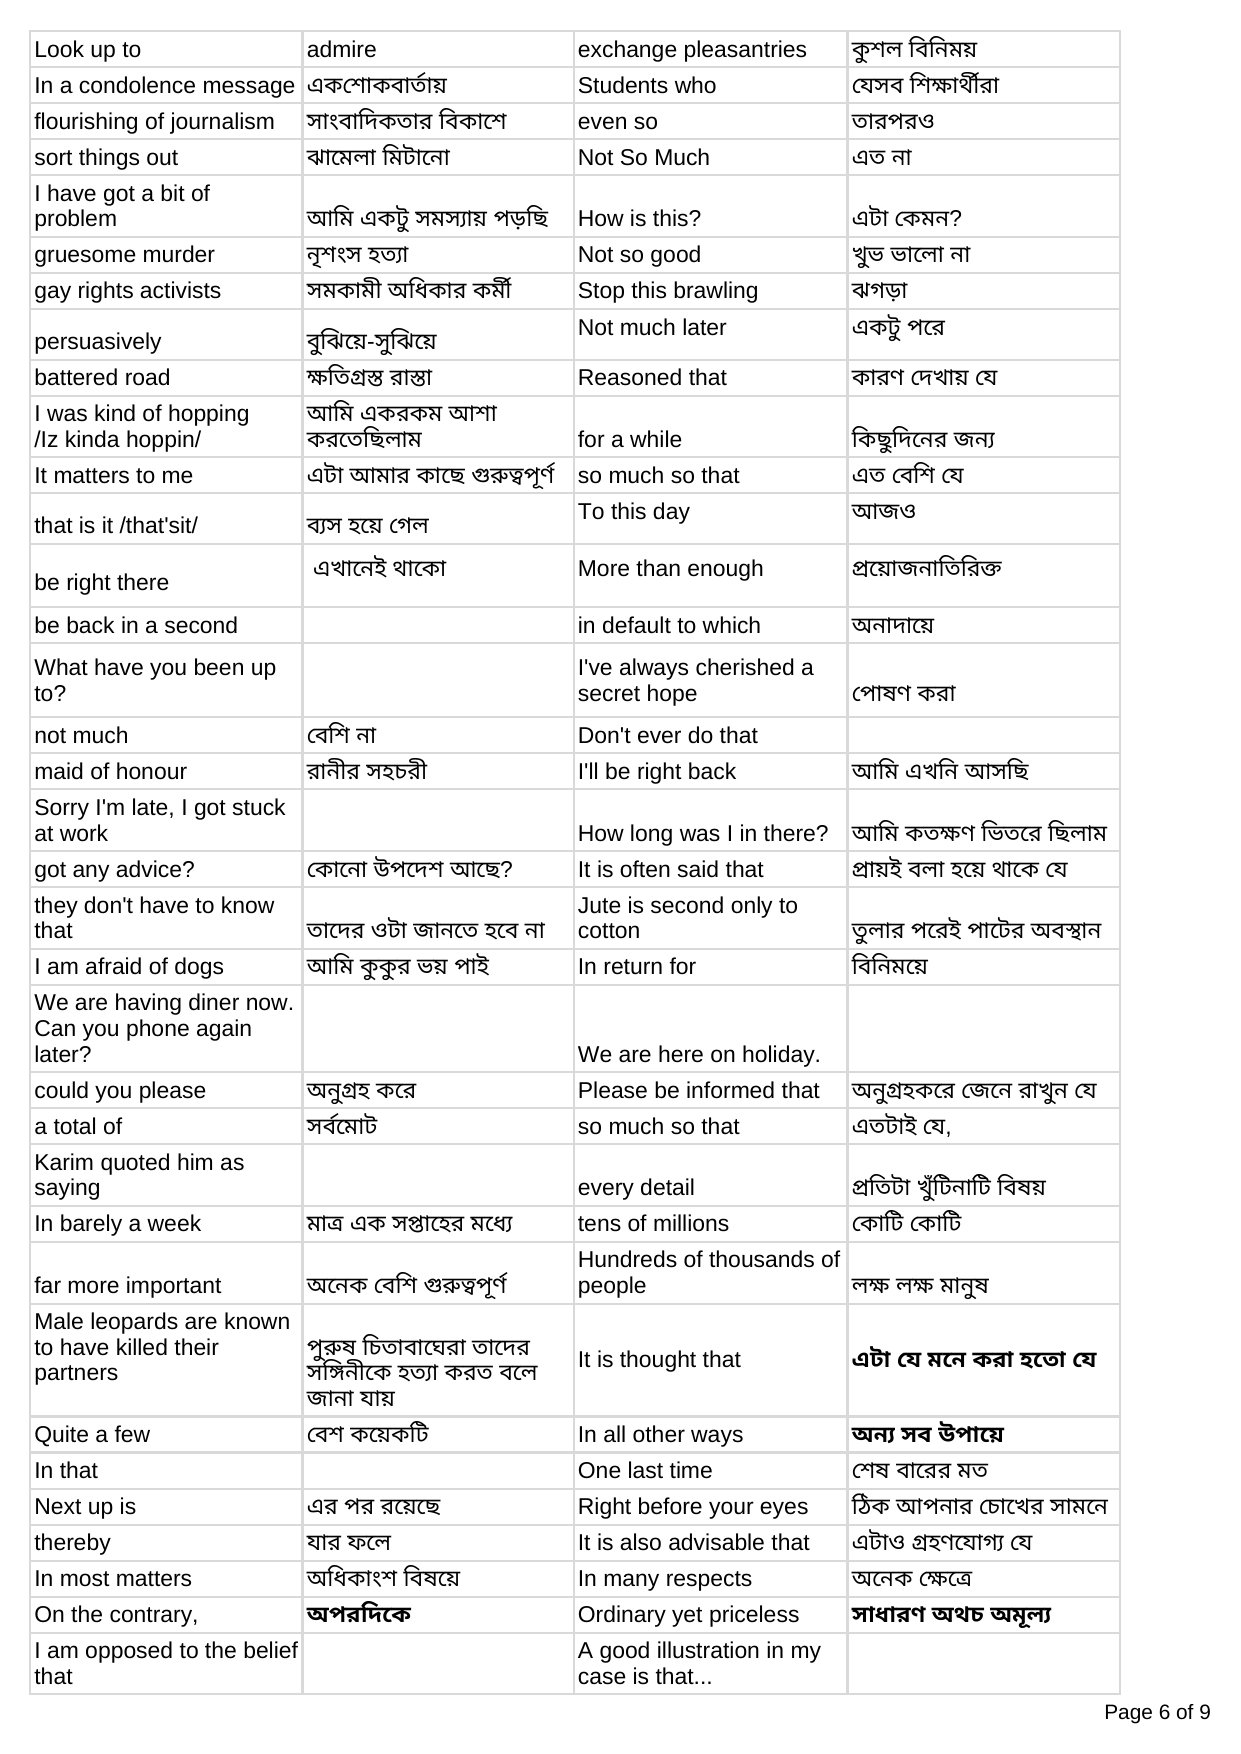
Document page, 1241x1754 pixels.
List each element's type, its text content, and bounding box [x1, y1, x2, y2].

table_cell In all other ways [575, 1418, 846, 1451]
table_cell sort things out [31, 140, 301, 174]
table_cell persuasively [31, 310, 301, 358]
table_cell মাত্র এক সপ্তাহের মধ্যে [304, 1207, 573, 1241]
table_cell অধিকাংশ বিষয়ে [304, 1562, 573, 1596]
table_cell একশোকবার্তায় [304, 68, 573, 102]
table_cell What have you been up to? [31, 644, 301, 716]
table_cell [849, 1634, 1119, 1693]
table_cell আমি একটু সমস্যায় পড়ছি [304, 176, 573, 236]
table_cell যার ফলে [304, 1526, 573, 1559]
table_cell More than enough [575, 545, 846, 606]
table_cell It is thought that [575, 1305, 846, 1415]
table_cell বিনিময়ে [849, 950, 1119, 984]
table_cell I'll be right back [575, 754, 846, 788]
table_cell আমি কুকুর ভয় পাই [304, 950, 573, 984]
table_cell [304, 986, 573, 1071]
table_cell It is also advisable that [575, 1526, 846, 1559]
table_cell Not so good [575, 238, 846, 272]
table_cell be back in a second [31, 608, 301, 642]
table_cell Next up is [31, 1490, 301, 1523]
table_cell Hundreds of thousands of people [575, 1243, 846, 1302]
table_cell কিছুদিনের জন্য [849, 397, 1119, 456]
table_cell এটা আমার কাছে গুরুত্বপূর্ণ [304, 458, 573, 492]
table_cell could you please [31, 1073, 301, 1107]
table_cell অনেক বেশি গুরুত্বপূর্ণ [304, 1243, 573, 1302]
table_cell In that [31, 1454, 301, 1487]
table_cell In a condolence message [31, 68, 301, 102]
table_cell It is often said that [575, 852, 846, 886]
table_cell even so [575, 104, 846, 138]
table_cell প্রতিটা খুঁটিনাটি বিষয় [849, 1145, 1119, 1205]
table_cell কারণ দেখায় যে [849, 361, 1119, 394]
table_cell এত না [849, 140, 1119, 174]
table_cell কোনো উপদেশ আছে? [304, 852, 573, 886]
table_cell In many respects [575, 1562, 846, 1596]
table_cell I am afraid of dogs [31, 950, 301, 984]
table_cell রানীর সহচরী [304, 754, 573, 788]
table_cell that is it /that'sit/ [31, 494, 301, 543]
table_cell আমি এখনি আসছি [849, 754, 1119, 788]
table_cell [304, 1145, 573, 1205]
table_cell [849, 718, 1119, 752]
table_cell একটু পরে [849, 310, 1119, 358]
table_cell এর পর রয়েছে [304, 1490, 573, 1523]
table_cell এতটাই যে, [849, 1109, 1119, 1143]
table_cell every detail [575, 1145, 846, 1205]
table_cell এখানেই থাকো [304, 545, 573, 606]
table_cell Not So Much [575, 140, 846, 174]
table_cell এটা কেমন? [849, 176, 1119, 236]
table_cell এত বেশি যে [849, 458, 1119, 492]
table_cell [849, 986, 1119, 1071]
table_cell I've always cherished a secret hope [575, 644, 846, 716]
table_cell tens of millions [575, 1207, 846, 1241]
table_cell [304, 608, 573, 642]
table_cell thereby [31, 1526, 301, 1559]
table_cell বেশ কয়েকটি [304, 1418, 573, 1451]
table_cell [304, 644, 573, 716]
table_cell তারপরও [849, 104, 1119, 138]
table_cell gruesome murder [31, 238, 301, 272]
table_cell বেশি না [304, 718, 573, 752]
table_cell Students who [575, 68, 846, 102]
table_cell [304, 1454, 573, 1487]
table_cell [304, 790, 573, 850]
table_cell One last time [575, 1454, 846, 1487]
table_cell অনুগ্রহকরে জেনে রাখুন যে [849, 1073, 1119, 1107]
table_cell ঠিক আপনার চোখের সামনে [849, 1490, 1119, 1523]
table_cell আজও [849, 494, 1119, 543]
table_cell maid of honour [31, 754, 301, 788]
table_cell কুশল বিনিময় [849, 32, 1119, 66]
table_cell a total of [31, 1109, 301, 1143]
table_cell exchange pleasantries [575, 32, 846, 66]
table_cell Quite a few [31, 1418, 301, 1451]
table_cell ঝগড়া [849, 274, 1119, 308]
table_cell so much so that [575, 458, 846, 492]
table_cell admire [304, 32, 573, 66]
table_cell প্রায়ই বলা হয়ে থাকে যে [849, 852, 1119, 886]
table_cell শেষ বারের মত [849, 1454, 1119, 1487]
table_cell Look up to [31, 32, 301, 66]
table_cell How long was I in there? [575, 790, 846, 850]
table_cell In most matters [31, 1562, 301, 1596]
table_cell অনেক ক্ষেত্রে [849, 1562, 1119, 1596]
table_cell এটাও গ্রহণযোগ্য যে [849, 1526, 1119, 1559]
table_cell I have got a bit of problem [31, 176, 301, 236]
table_cell অন্য সব উপায়ে [849, 1418, 1119, 1451]
table_cell যেসব শিক্ষার্থীরা [849, 68, 1119, 102]
table_cell far more important [31, 1243, 301, 1302]
table_cell তাদের ওটা জানতে হবে না [304, 888, 573, 948]
table_cell সমকামী অধিকার কর্মী [304, 274, 573, 308]
table_cell অপরদিকে [304, 1598, 573, 1632]
table_cell নৃশংস হত্যা [304, 238, 573, 272]
table_cell To this day [575, 494, 846, 543]
table_cell Stop this brawling [575, 274, 846, 308]
table_cell বুঝিয়ে-সুঝিয়ে [304, 310, 573, 358]
table_cell লক্ষ লক্ষ মানুষ [849, 1243, 1119, 1302]
table_cell সর্বমোট [304, 1109, 573, 1143]
table_cell ব্যস হয়ে গেল [304, 494, 573, 543]
table_cell battered road [31, 361, 301, 394]
table_cell আমি কতক্ষণ ভিতরে ছিলাম [849, 790, 1119, 850]
table_cell In return for [575, 950, 846, 984]
table_cell খুভ ভালো না [849, 238, 1119, 272]
table_cell কোটি কোটি [849, 1207, 1119, 1241]
table_cell আমি একরকম আশা করতেছিলাম [304, 397, 573, 456]
table_cell We are here on holiday. [575, 986, 846, 1071]
table_cell Right before your eyes [575, 1490, 846, 1523]
table_cell Sorry I'm late, I got stuck at work [31, 790, 301, 850]
table_cell got any advice? [31, 852, 301, 886]
table_cell এটা যে মনে করা হতো যে [849, 1305, 1119, 1415]
table_cell gay rights activists [31, 274, 301, 308]
table_cell Male leopards are known to have killed their partners [31, 1305, 301, 1415]
table_cell সাধারণ অথচ অমূল্য [849, 1598, 1119, 1632]
table_cell I am opposed to the belief that [31, 1634, 301, 1693]
table_cell ঝামেলা মিটানো [304, 140, 573, 174]
table_cell I was kind of hopping /Iz kinda hoppin/ [31, 397, 301, 456]
table_cell It matters to me [31, 458, 301, 492]
table_cell In barely a week [31, 1207, 301, 1241]
table_cell On the contrary, [31, 1598, 301, 1632]
table_cell [304, 1634, 573, 1693]
table_cell সাংবাদিকতার বিকাশে [304, 104, 573, 138]
table_cell be right there [31, 545, 301, 606]
table_cell Don't ever do that [575, 718, 846, 752]
table_cell ক্ষতিগ্রস্ত রাস্তা [304, 361, 573, 394]
table_cell We are having diner now. Can you phone again later? [31, 986, 301, 1071]
table_cell A good illustration in my case is that... [575, 1634, 846, 1693]
table_cell in default to which [575, 608, 846, 642]
table_cell Karim quoted him as saying [31, 1145, 301, 1205]
table_cell অনাদায়ে [849, 608, 1119, 642]
table_cell not much [31, 718, 301, 752]
table_cell পোষণ করা [849, 644, 1119, 716]
table_cell Not much later [575, 310, 846, 358]
table_cell they don't have to know that [31, 888, 301, 948]
table_cell so much so that [575, 1109, 846, 1143]
table_cell How is this? [575, 176, 846, 236]
table_cell for a while [575, 397, 846, 456]
table_cell প্রয়োজনাতিরিক্ত [849, 545, 1119, 606]
table_cell Please be informed that [575, 1073, 846, 1107]
table_cell Jute is second only to cotton [575, 888, 846, 948]
table_cell অনুগ্রহ করে [304, 1073, 573, 1107]
table_cell Reasoned that [575, 361, 846, 394]
table_cell তুলার পরেই পাটের অবস্থান [849, 888, 1119, 948]
table_cell flourishing of journalism [31, 104, 301, 138]
table_cell Ordinary yet priceless [575, 1598, 846, 1632]
table_cell পুরুষ চিতাবাঘেরা তাদের সঙ্গিনীকে হত্যা করত বলে জানা যায় [304, 1305, 573, 1415]
